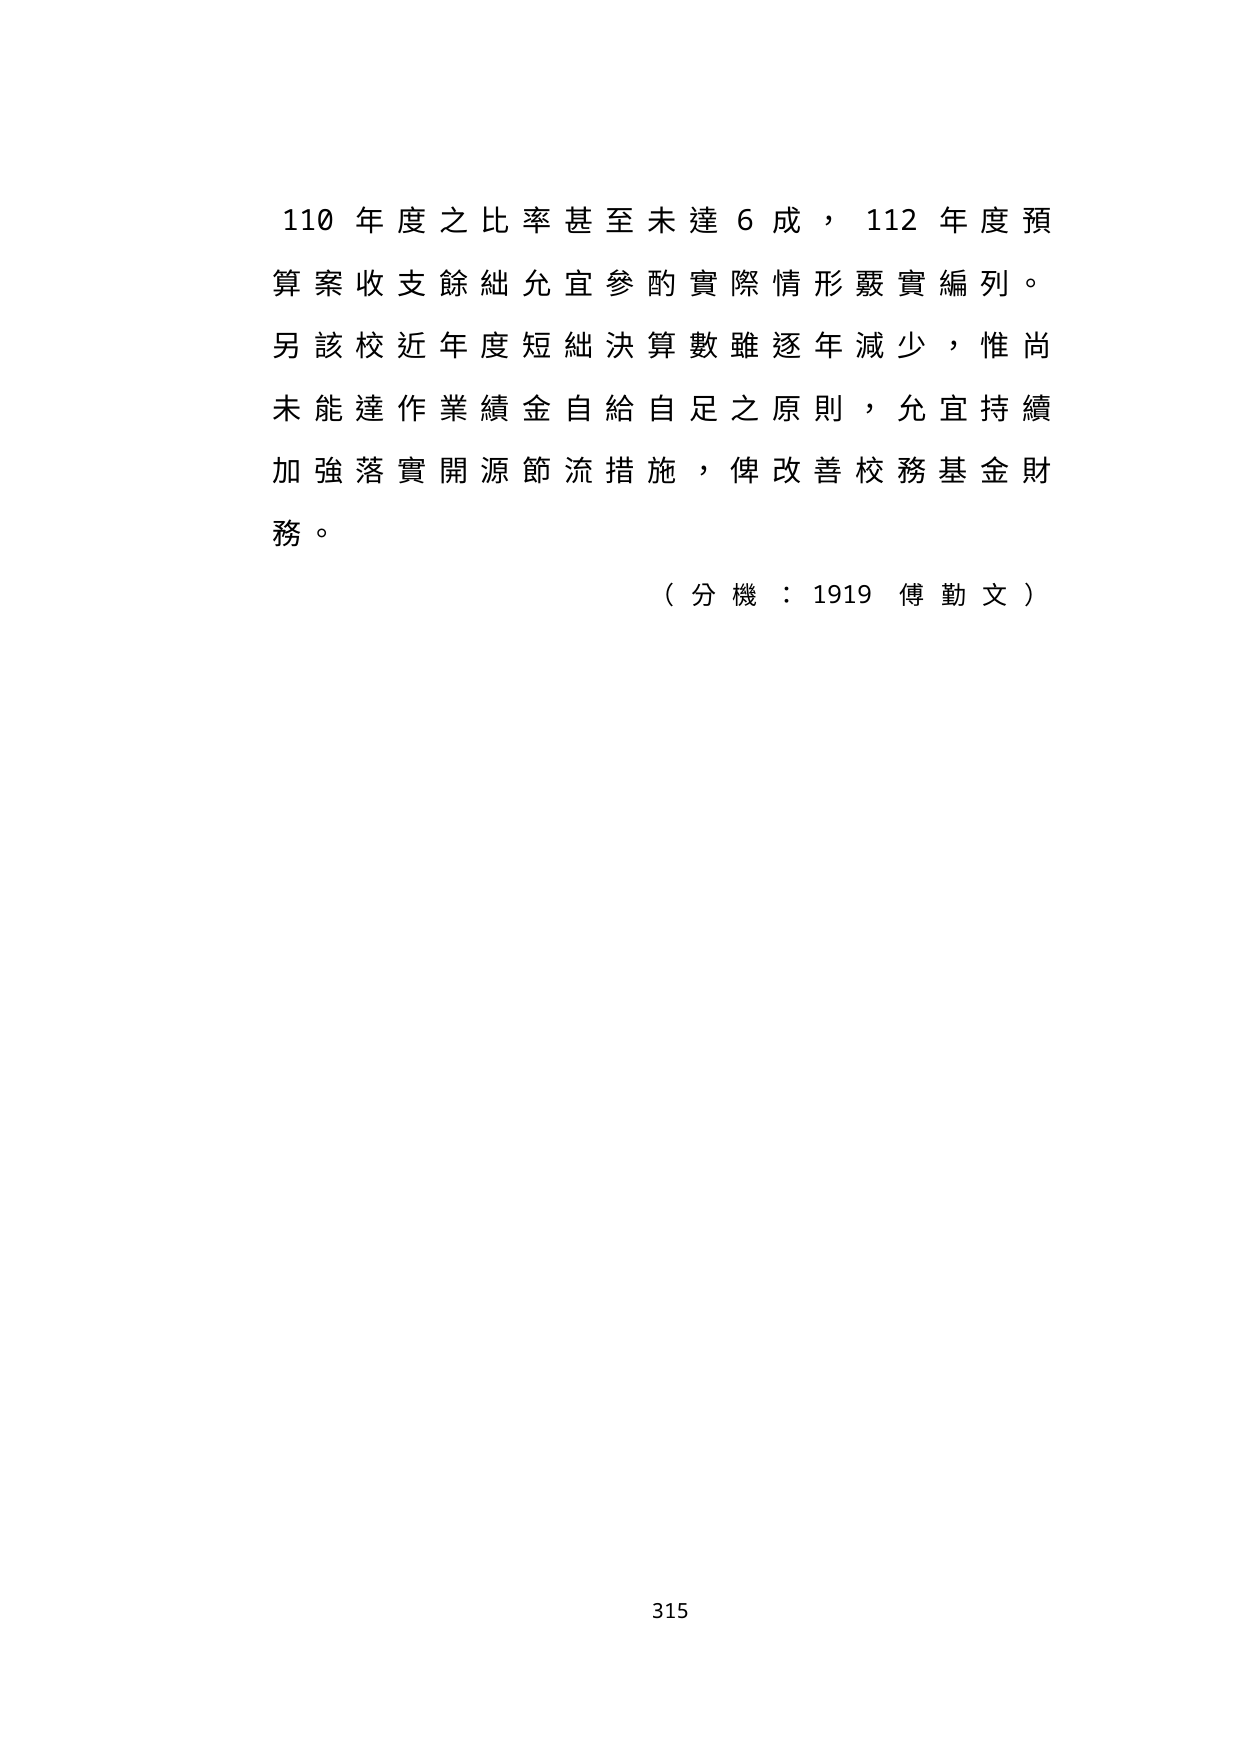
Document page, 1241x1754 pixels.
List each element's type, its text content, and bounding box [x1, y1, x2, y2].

text （分機：1919 傅勤文） [183, 552, 1058, 615]
text 110年度之比率甚至未達6成，112年度預算案收支餘絀允宜參酌實際情形覈實編列。另該校近年度短絀決算數雖逐年減少，惟尚未能達作業績金自給自足之原則，允宜持續加強落實開源節流措施，俾改善校務基金財務。 [242, 177, 1058, 552]
